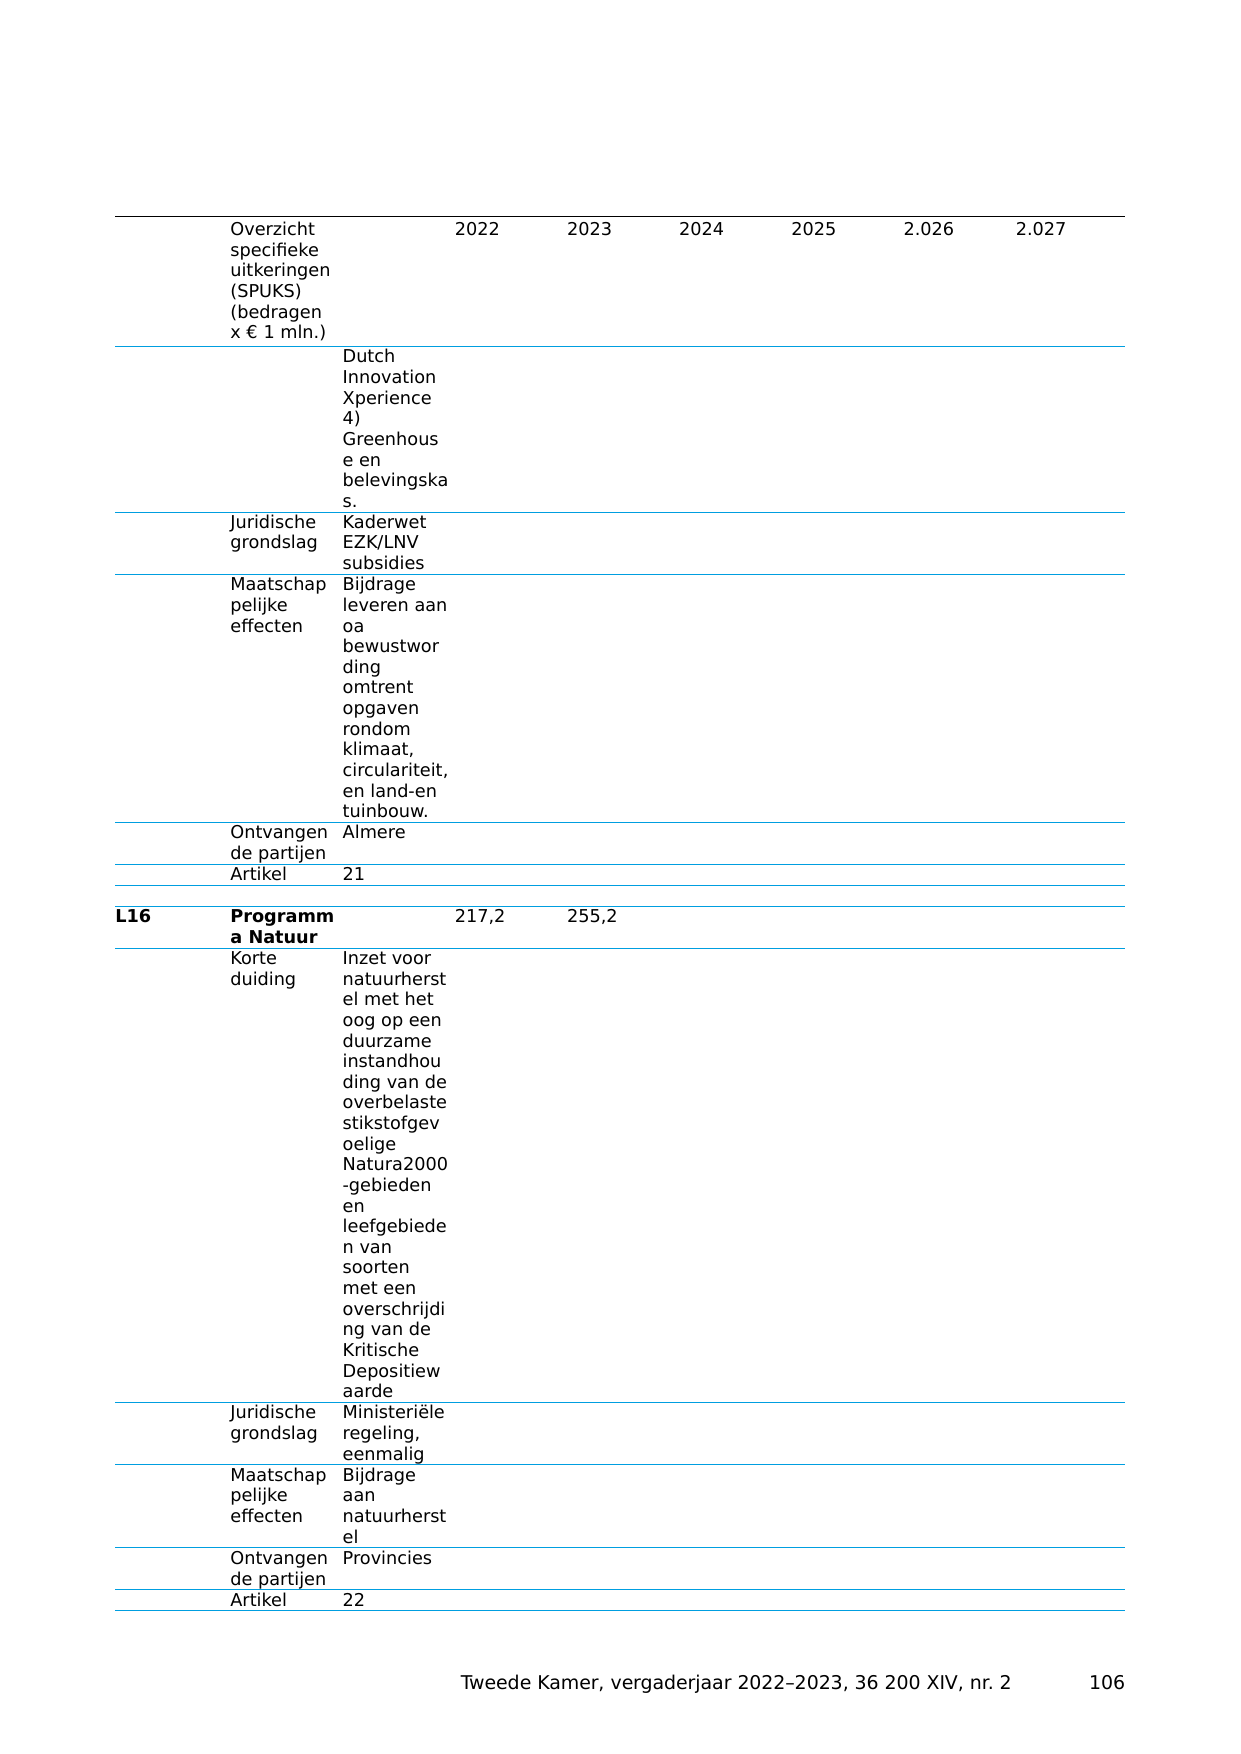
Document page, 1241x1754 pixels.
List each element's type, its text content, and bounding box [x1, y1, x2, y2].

table_cell [1013, 823, 1125, 863]
table_cell Juridische grondslag [227, 513, 339, 574]
table_cell [676, 907, 788, 948]
table_cell [676, 575, 788, 822]
table_cell [452, 1548, 564, 1589]
table_cell L16 [115, 907, 227, 948]
table_cell [788, 513, 900, 574]
table_cell [564, 1465, 676, 1547]
table_cell [788, 1590, 900, 1610]
table_cell [788, 865, 900, 885]
table_cell 2022 [452, 217, 564, 346]
table_cell 255,2 [564, 907, 676, 948]
table_cell [1013, 513, 1125, 574]
table_cell [115, 886, 227, 906]
table_cell [1013, 1590, 1125, 1610]
table_cell [452, 513, 564, 574]
table_cell [340, 217, 452, 346]
table_cell [452, 1403, 564, 1464]
table_cell [564, 347, 676, 511]
table_cell Bijdrage aan natuurherstel [340, 1465, 452, 1547]
table_cell [452, 1465, 564, 1547]
table_cell [1013, 347, 1125, 511]
table_cell [900, 1465, 1013, 1547]
table_cell [788, 575, 900, 822]
table_cell [676, 1465, 788, 1547]
table_cell [1013, 907, 1125, 948]
table_cell [452, 949, 564, 1402]
table_cell [340, 886, 452, 906]
table_cell [452, 575, 564, 822]
table_cell Ministeriële regeling, eenmalig [340, 1403, 452, 1464]
table_cell 2025 [788, 217, 900, 346]
table_cell [676, 823, 788, 863]
table_cell [900, 1403, 1013, 1464]
table_cell [676, 513, 788, 574]
table_cell [788, 1403, 900, 1464]
table_cell [1013, 886, 1125, 906]
table_cell [1013, 1548, 1125, 1589]
table_cell [788, 1548, 900, 1589]
table_cell [788, 886, 900, 906]
table_cell [564, 865, 676, 885]
table_cell Kaderwet EZK/LNV subsidies [340, 513, 452, 574]
table_cell Inzet voor natuurherstel met het oog op een duurzame instandhouding van de overbelaste stikstofgevoelige Natura2000-gebieden en leefgebieden van soorten met een overschrijding van de Kritische Depositiewaarde [340, 949, 452, 1402]
table_cell [115, 1590, 227, 1610]
table_cell Provincies [340, 1548, 452, 1589]
table_cell [788, 907, 900, 948]
table_cell [564, 823, 676, 863]
table_cell [452, 886, 564, 906]
table_cell [788, 347, 900, 511]
table_cell [676, 949, 788, 1402]
table_cell [1013, 575, 1125, 822]
table_cell [900, 1590, 1013, 1610]
table_cell Maatschappelijke effecten [227, 1465, 339, 1547]
table_cell [452, 1590, 564, 1610]
table_cell [900, 865, 1013, 885]
table_cell [900, 949, 1013, 1402]
table_cell [788, 1465, 900, 1547]
table_cell [452, 347, 564, 511]
table_cell [115, 1465, 227, 1547]
table_cell [900, 347, 1013, 511]
table_cell [900, 907, 1013, 948]
table_cell Almere [340, 823, 452, 863]
table_cell Dutch Innovation Xperience 4) Greenhouse en belevingskas. [340, 347, 452, 511]
table_cell Korte duiding [227, 949, 339, 1402]
table_cell [452, 865, 564, 885]
table_cell Ontvangende partijen [227, 823, 339, 863]
table_cell [115, 217, 227, 346]
table_cell [676, 1548, 788, 1589]
table_cell [452, 823, 564, 863]
table_cell [115, 347, 227, 511]
table_cell [676, 1403, 788, 1464]
table_cell [115, 949, 227, 1402]
table_cell Artikel [227, 1590, 339, 1610]
table_cell [900, 1548, 1013, 1589]
table_cell [564, 886, 676, 906]
table_cell 2024 [676, 217, 788, 346]
table_cell Bijdrage leveren aan oa bewustwording omtrent opgaven rondom klimaat, circulariteit, en land-en tuinbouw. [340, 575, 452, 822]
table_cell [227, 347, 339, 511]
table_cell Juridische grondslag [227, 1403, 339, 1464]
table_cell [900, 886, 1013, 906]
table_cell [676, 347, 788, 511]
table_cell 2.026 [900, 217, 1013, 346]
table_cell [1013, 1465, 1125, 1547]
table_header Specifieke uitkeringen LNV [115, 191, 1125, 216]
table_cell [1013, 865, 1125, 885]
table_cell [676, 865, 788, 885]
table_cell [676, 1590, 788, 1610]
table_cell 21 [340, 865, 452, 885]
table_cell [340, 907, 452, 948]
table_cell [115, 823, 227, 863]
table_cell [564, 1590, 676, 1610]
table_cell 22 [340, 1590, 452, 1610]
table_cell [1013, 1403, 1125, 1464]
table_cell [564, 1548, 676, 1589]
table_cell [900, 575, 1013, 822]
table_cell Programma Natuur [227, 907, 339, 948]
table_cell Artikel [227, 865, 339, 885]
table_cell 2.027 [1013, 217, 1125, 346]
table_cell [676, 886, 788, 906]
table_cell [115, 1403, 227, 1464]
table_cell [564, 949, 676, 1402]
table_cell [564, 575, 676, 822]
table_cell Ontvangende partijen [227, 1548, 339, 1589]
table_cell [900, 513, 1013, 574]
table_cell [900, 823, 1013, 863]
table_cell [115, 865, 227, 885]
table_cell Maatschappelijke effecten [227, 575, 339, 822]
table_cell [788, 823, 900, 863]
table_cell 2023 [564, 217, 676, 346]
table_cell [115, 1548, 227, 1589]
table_cell [564, 513, 676, 574]
table_cell [788, 949, 900, 1402]
table_cell [227, 886, 339, 906]
table_cell [115, 575, 227, 822]
table_cell [564, 1403, 676, 1464]
table_cell [1013, 949, 1125, 1402]
table_cell 217,2 [452, 907, 564, 948]
table_cell [115, 513, 227, 574]
table_cell Overzicht specifieke uitkeringen (SPUKS) (bedragen x € 1 mln.) [227, 217, 339, 346]
